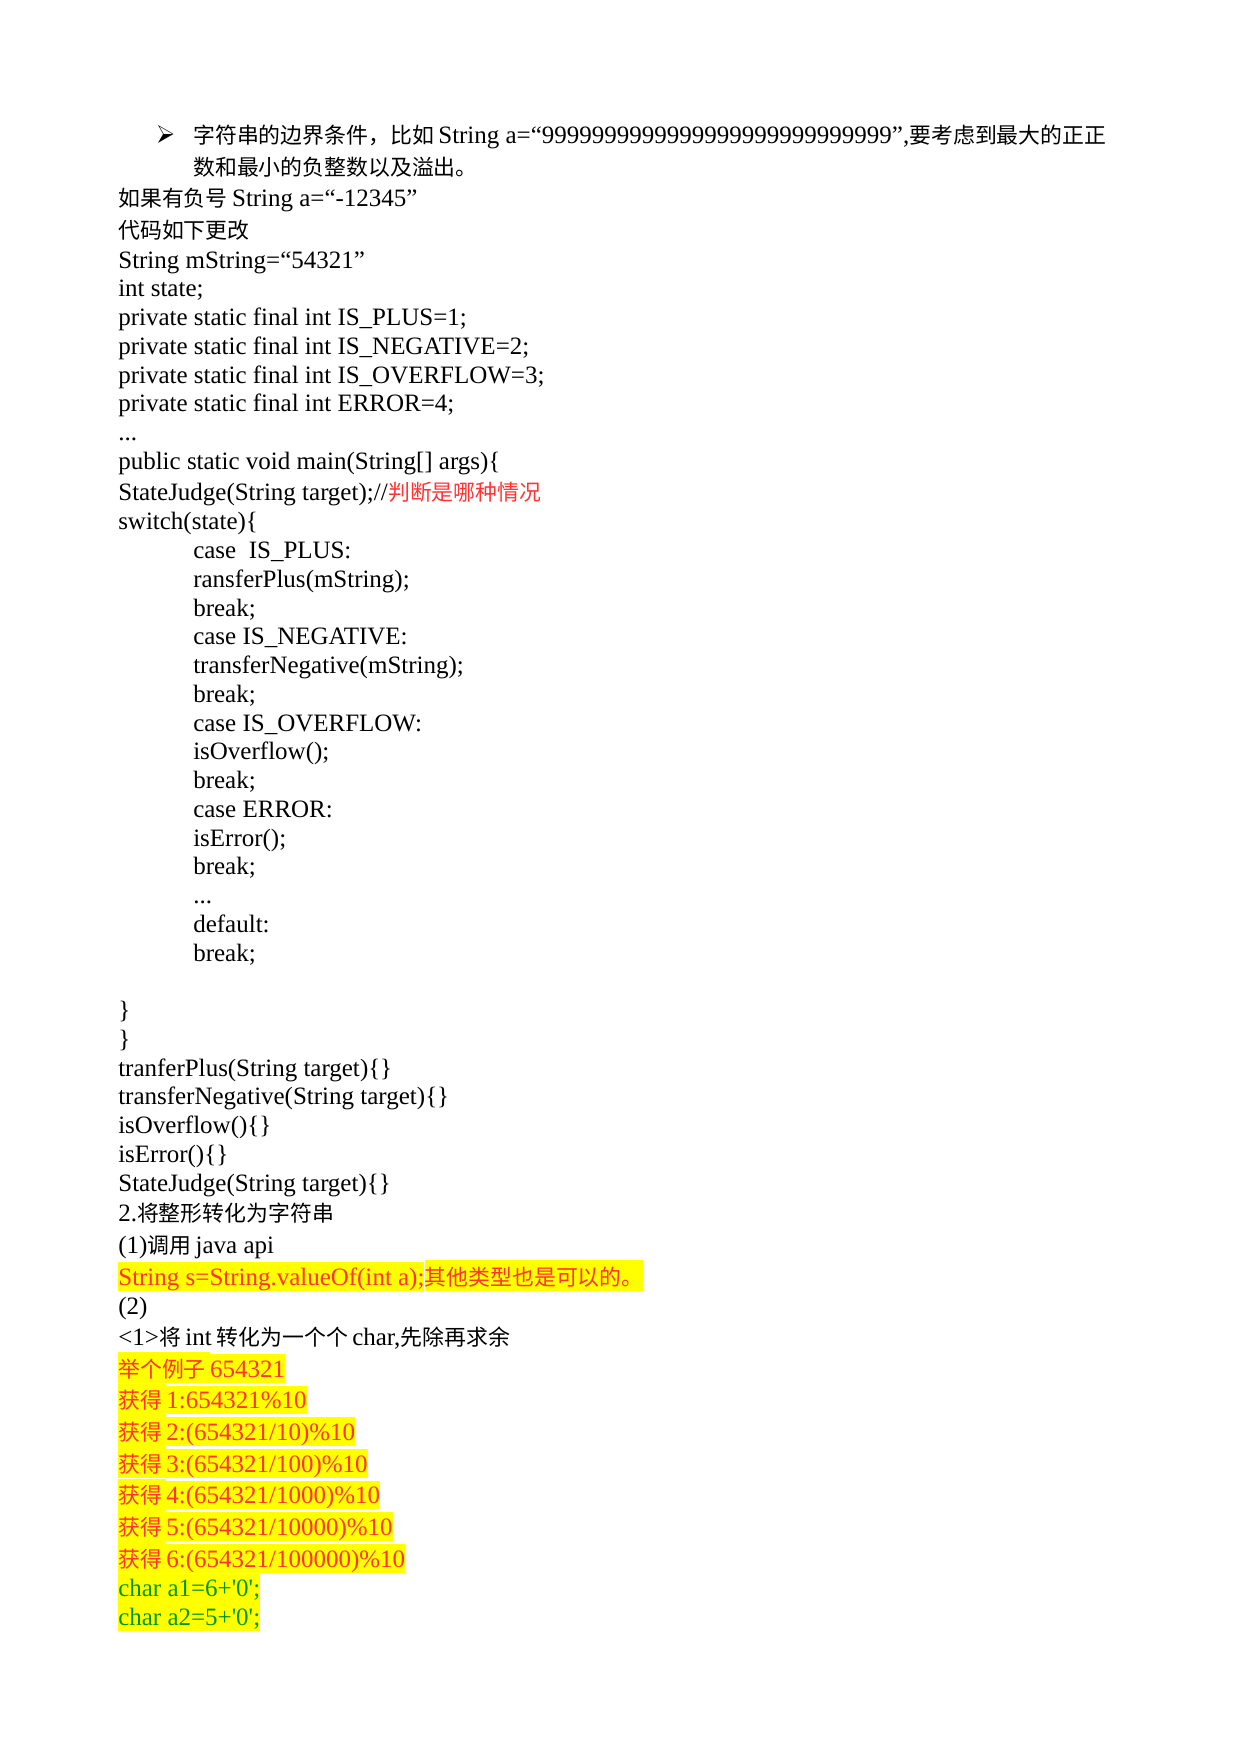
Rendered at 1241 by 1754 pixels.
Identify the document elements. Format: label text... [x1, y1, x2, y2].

text isError(){} [118, 1139, 1122, 1168]
text private static final int ERROR=4; [118, 388, 1122, 417]
text } [118, 995, 1122, 1024]
text break; [118, 938, 1122, 966]
text String s=String.valueOf(int a);其他类型也是可以的。 [118, 1260, 1122, 1291]
text transferNegative(String target){} [118, 1081, 1122, 1110]
text StateJudge(String target);//判断是哪种情况 [118, 475, 1122, 506]
text char a1=6+'0'; [118, 1573, 1122, 1602]
text private static final int IS_OVERFLOW=3; [118, 360, 1122, 388]
text 获得6:(654321/100000)%10 [118, 1542, 1122, 1573]
text ... [118, 880, 1122, 909]
text char a2=5+'0'; [118, 1602, 1122, 1631]
text public static void main(String[] args){ [118, 446, 1122, 475]
text transferNegative(mString); [118, 650, 1122, 679]
text case ERROR: [118, 794, 1122, 823]
list 字符串的边界条件，比如String a=“9999999999999999999999999999”,要考虑到最大的正正数和最小的负整数以及溢出。 [156, 118, 1122, 181]
text String mString=“54321” [118, 245, 1122, 273]
text 获得3:(654321/100)%10 [118, 1447, 1122, 1478]
text isOverflow(){} [118, 1110, 1122, 1139]
text 获得2:(654321/10)%10 [118, 1415, 1122, 1447]
text 举个例子654321 [118, 1352, 1122, 1383]
text break; [118, 593, 1122, 621]
text case IS_OVERFLOW: [118, 708, 1122, 736]
text int state; [118, 273, 1122, 302]
text (1)调用java api [118, 1228, 1122, 1260]
text private static final int IS_NEGATIVE=2; [118, 331, 1122, 360]
text (2) [118, 1291, 1122, 1320]
text 获得1:654321%10 [118, 1383, 1122, 1415]
text isOverflow(); [118, 736, 1122, 765]
text 获得4:(654321/1000)%10 [118, 1478, 1122, 1510]
text case IS_NEGATIVE: [118, 621, 1122, 650]
text 代码如下更改 [118, 213, 1122, 245]
text ... [118, 417, 1122, 446]
text switch(state){ [118, 506, 1122, 535]
text StateJudge(String target){} [118, 1168, 1122, 1196]
text break; [118, 679, 1122, 708]
text break; [118, 851, 1122, 880]
text tranferPlus(String target){} [118, 1053, 1122, 1081]
text private static final int IS_PLUS=1; [118, 302, 1122, 331]
text isError(); [118, 823, 1122, 851]
text <1>将int转化为一个个char,先除再求余 [118, 1320, 1122, 1352]
text 如果有负号String a=“-12345” [118, 181, 1122, 213]
text break; [118, 765, 1122, 794]
text case IS_PLUS: [118, 535, 1122, 564]
text 获得5:(654321/10000)%10 [118, 1510, 1122, 1542]
text } [118, 1024, 1122, 1053]
text 2.将整形转化为字符串 [118, 1196, 1122, 1228]
text ransferPlus(mString); [118, 564, 1122, 593]
text default: [118, 909, 1122, 938]
